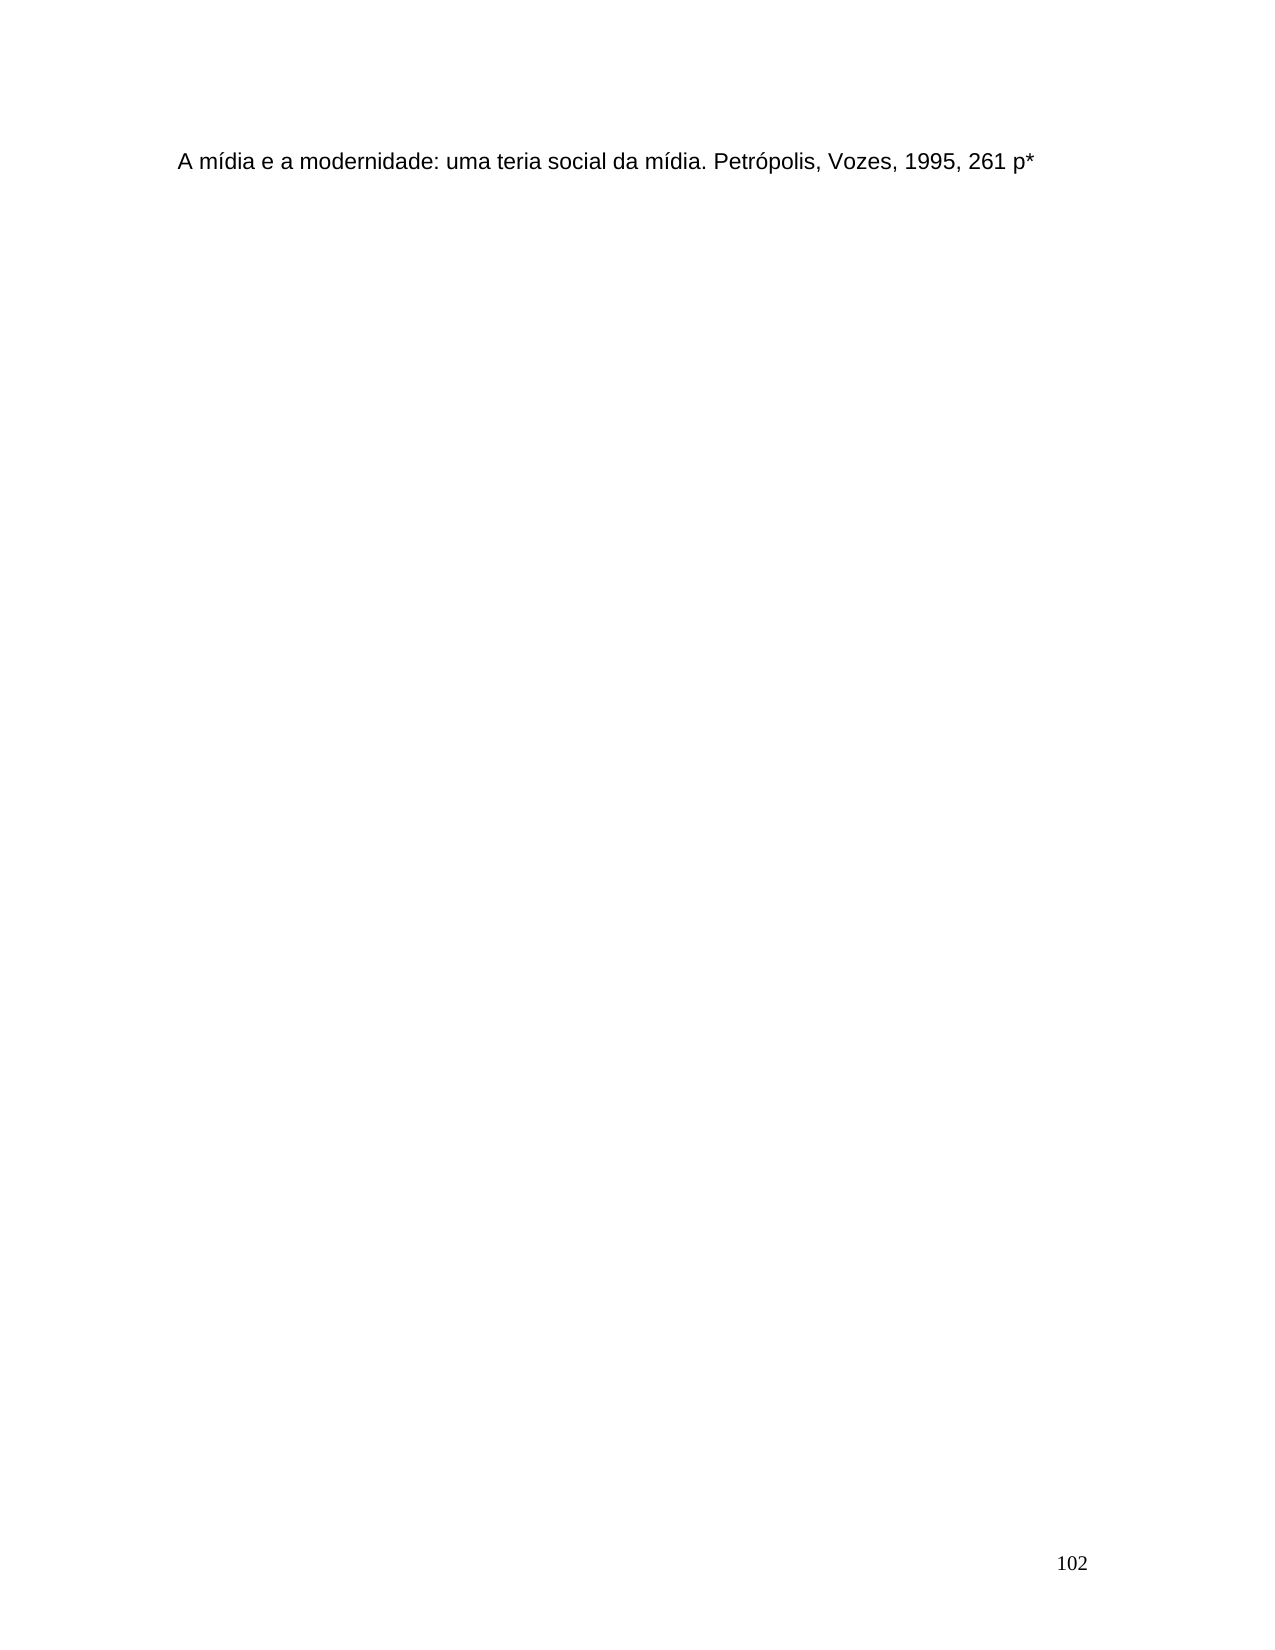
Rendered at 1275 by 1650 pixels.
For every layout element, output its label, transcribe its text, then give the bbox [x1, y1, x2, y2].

text A mídia e a modernidade: uma teria social da mídia. Petrópolis, Vozes, 1995, 261 p* [177, 148, 1125, 174]
